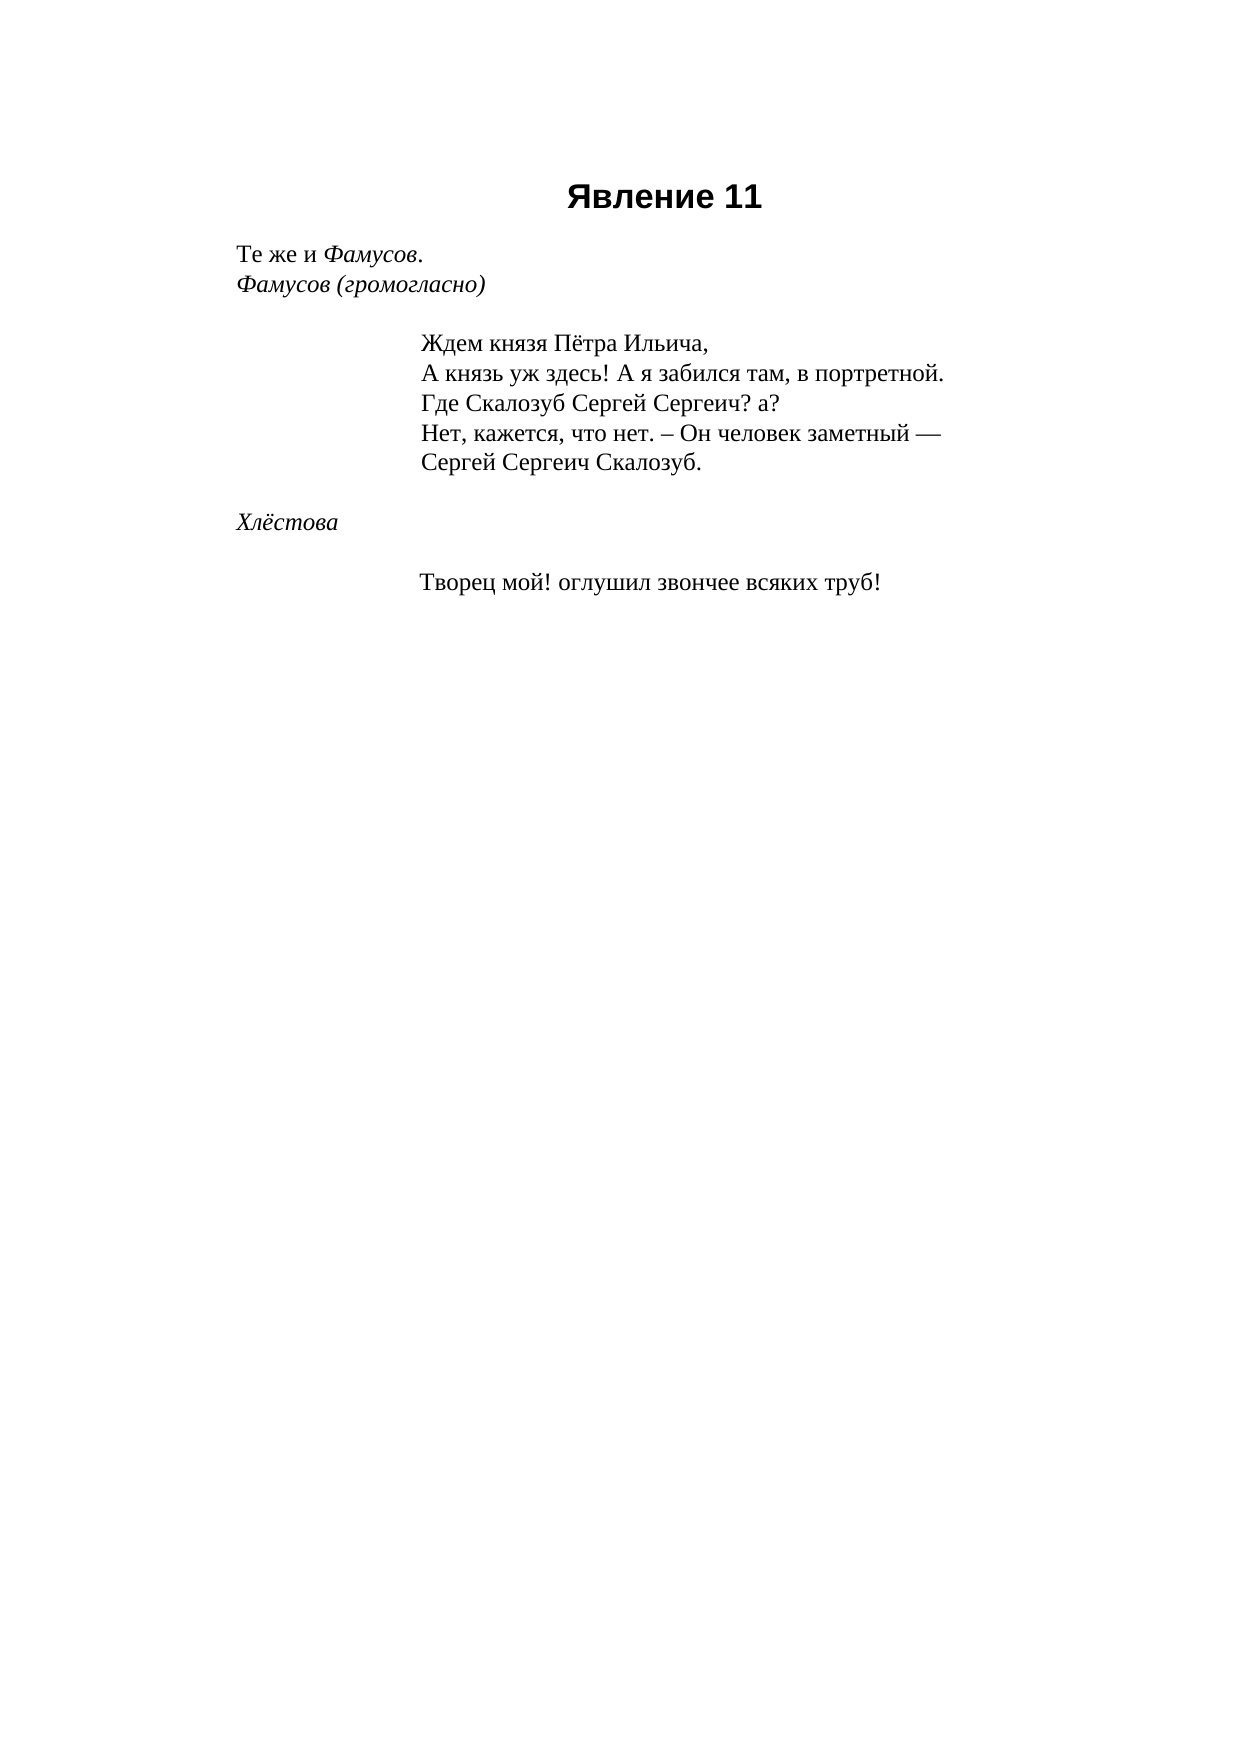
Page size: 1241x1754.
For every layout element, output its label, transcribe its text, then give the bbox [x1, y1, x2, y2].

text Те же и Фамусов. Фамусов (громогласно) [236, 239, 511, 298]
text Явление 11 [252, 176, 1077, 216]
text Хлёстова [236, 507, 1167, 536]
text Ждем князя Пётра Ильича, [421, 328, 1167, 357]
text Творец мой! оглушил звончее всяких труб! [252, 567, 1048, 596]
text Нет, кажется, что нет. – Он человек заметный — Сергей Сергеич Скалозуб. [421, 418, 943, 476]
text А князь уж здесь! А я забился там, в портретной. Где Скалозуб Сергей Сергеич? а? [421, 358, 946, 417]
